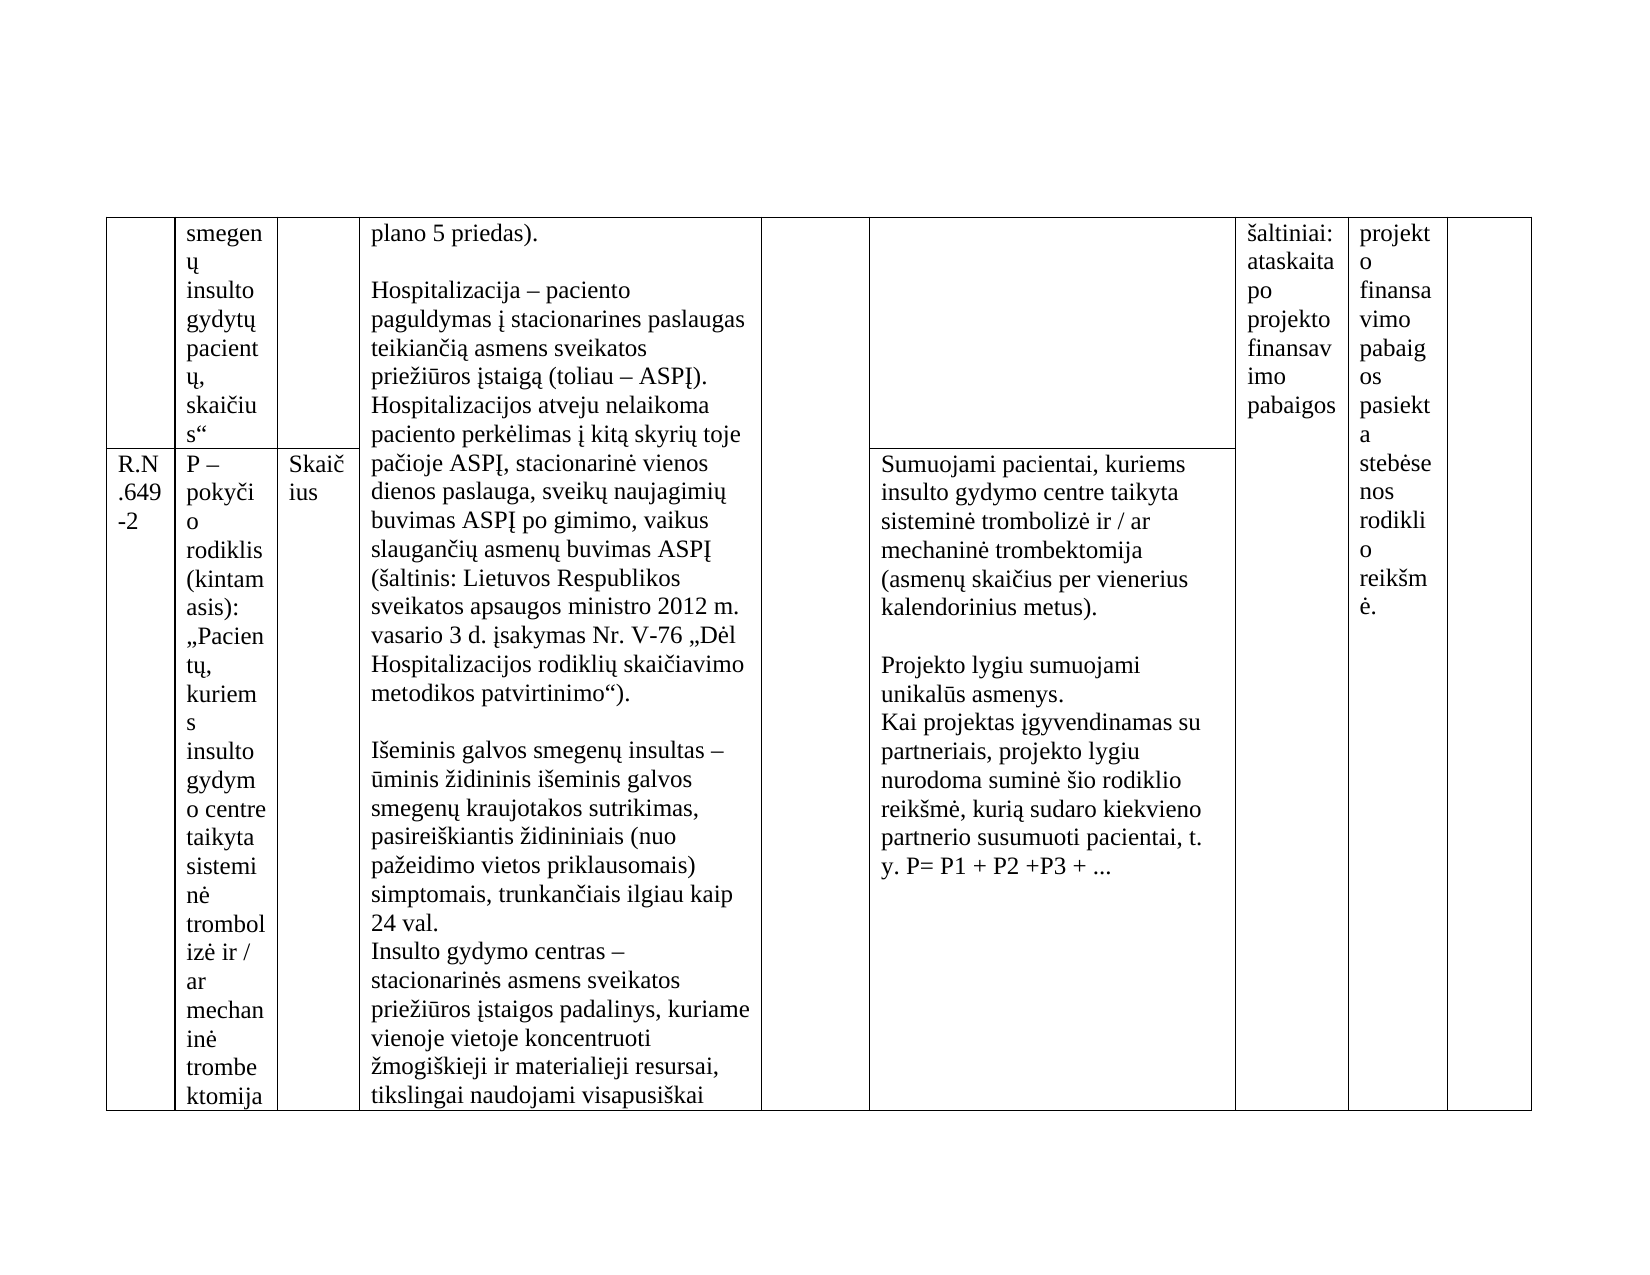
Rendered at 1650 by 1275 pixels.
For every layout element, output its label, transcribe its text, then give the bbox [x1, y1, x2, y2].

table_cell R.N.649-2 [107, 449, 174, 1110]
table_cell Skaičius [278, 449, 359, 1110]
table_cell [107, 218, 174, 448]
table_cell [278, 218, 359, 448]
table_cell [870, 218, 1235, 448]
table_cell [1448, 218, 1531, 1110]
table_cell plano 5 priedas). Hospitalizacija – paciento paguldymas į stacionarines paslaugas teikiančią asmens sveikatos priežiūros įstaigą (toliau – ASPĮ). Hospitalizacijos atveju nelaikoma paciento perkėlimas į kitą skyrių toje pačioje ASPĮ, stacionarinė vienos dienos paslauga, sveikų naujagimių buvimas ASPĮ po gimimo, vaikus slaugančių asmenų buvimas ASPĮ (šaltinis: Lietuvos Respublikos sveikatos apsaugos ministro 2012 m. vasario 3 d. įsakymas Nr. V-76 „Dėl Hospitalizacijos rodiklių skaičiavimo metodikos patvirtinimo“). Išeminis galvos smegenų insultas – ūminis židininis išeminis galvos smegenų kraujotakos sutrikimas, pasireiškiantis židininiais (nuo pažeidimo vietos priklausomais) simptomais, trunkančiais ilgiau kaip 24 val. Insulto gydymo centras – stacionarinės asmens sveikatos priežiūros įstaigos padalinys, kuriame vienoje vietoje koncentruoti žmogiškieji ir materialieji resursai, tikslingai naudojami visapusiškai [360, 218, 761, 1110]
table_cell Sumuojami pacientai, kuriems insulto gydymo centre taikyta sisteminė trombolizė ir / ar mechaninė trombektomija (asmenų skaičius per vienerius kalendorinius metus). Projekto lygiu sumuojami unikalūs asmenys. Kai projektas įgyvendinamas su partneriais, projekto lygiu nurodoma suminė šio rodiklio reikšmė, kurią sudaro kiekvieno partnerio susumuoti pacientai, t. y. P= P1 + P2 +P3 + ... [870, 449, 1235, 1110]
table_cell projekto finansavimo pabaigos pasiekta stebėsenos rodiklio reikšmė. [1349, 218, 1447, 1110]
table_cell smegenų insulto gydytų pacientų, skaičius“ [176, 218, 277, 448]
table_cell P – pokyčio rodiklis (kintamasis): „Pacientų, kuriems insulto gydymo centre taikyta sisteminė trombolizė ir / ar mechaninė trombektomija [176, 449, 277, 1110]
table_cell [762, 218, 869, 1110]
table_cell šaltiniai: ataskaita po projekto finansavimo pabaigos [1236, 218, 1348, 1110]
